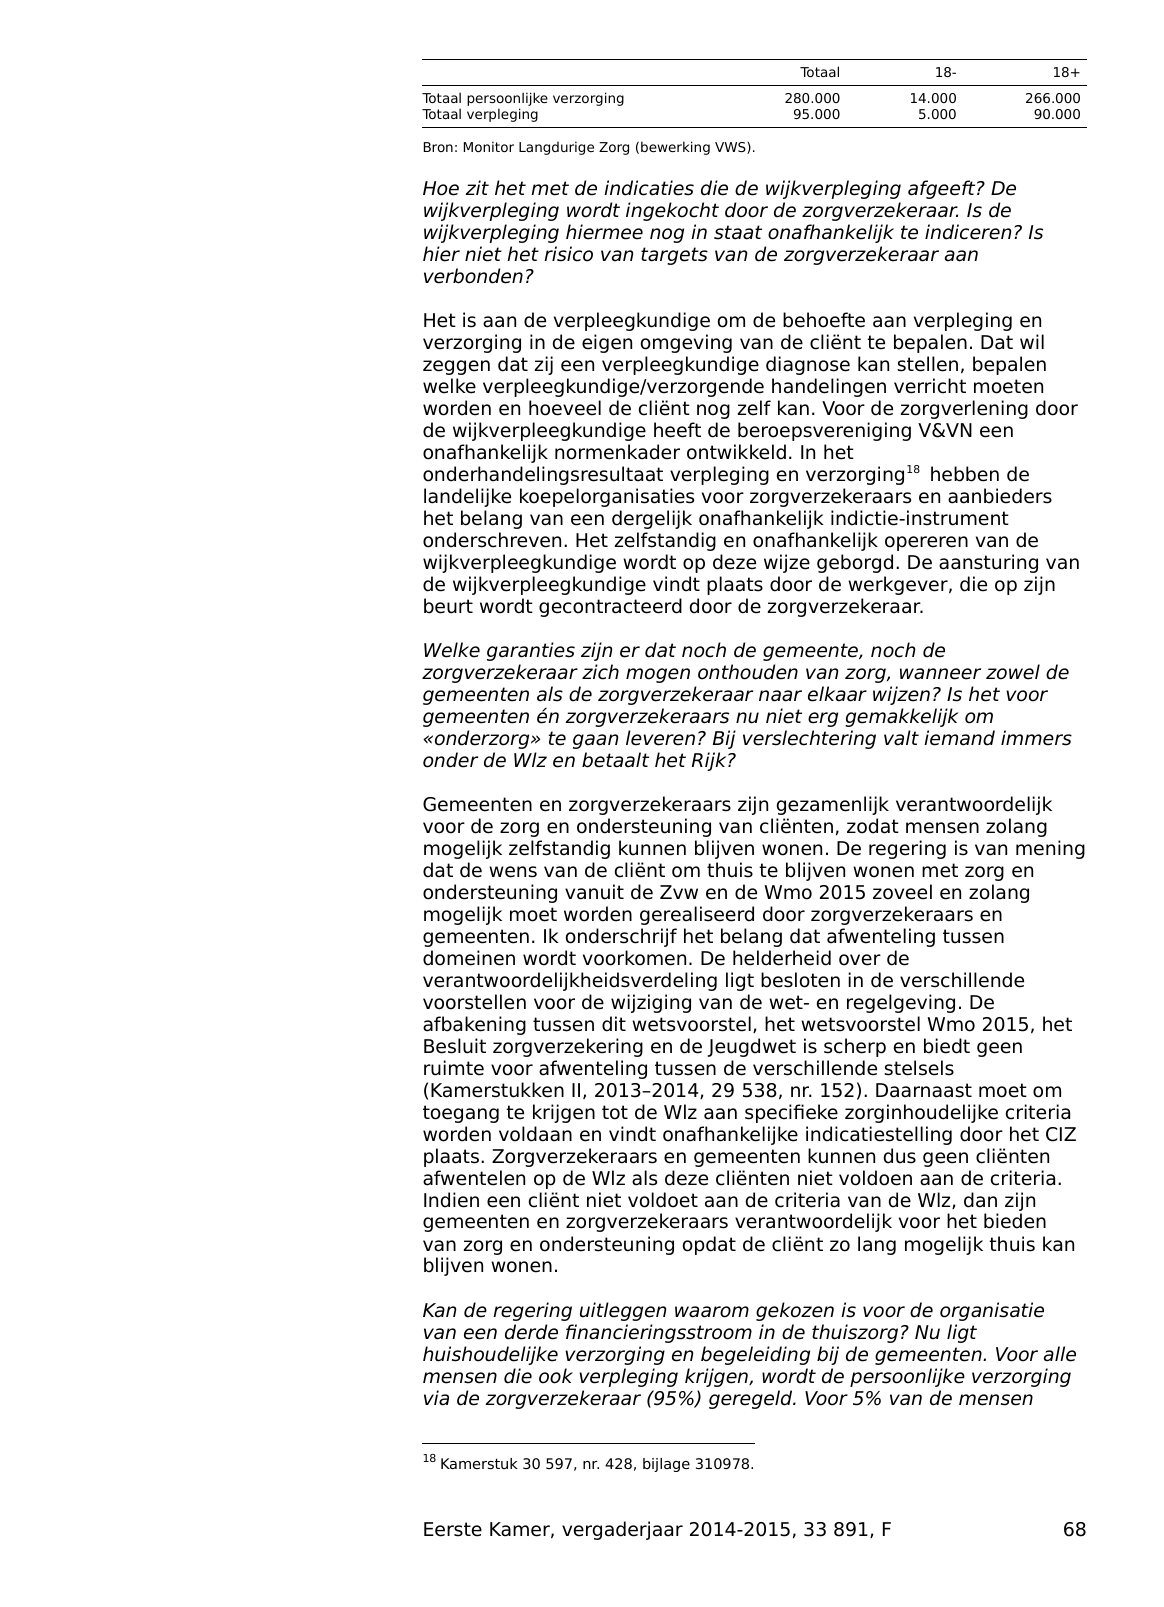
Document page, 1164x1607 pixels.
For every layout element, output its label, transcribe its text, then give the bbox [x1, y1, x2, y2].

table_header 18- [846, 60, 962, 85]
table_header [422, 60, 729, 85]
table_cell 14.000 [846, 86, 962, 107]
table_cell 280.000 [730, 86, 846, 107]
text Het is aan de verpleegkundige om de behoefte aan verpleging en verzorging in de eigen omgeving van de cliënt te bepalen. Dat wil zeggen dat zij een verpleegkundige diagnose kan stellen, bepalen welke verpleegkundige/verzorgende handelingen verricht moeten worden en hoeveel de cliënt nog zelf kan. Voor de zorgverlening door de wijkverpleegkundige heeft de beroepsvereniging V&VN een onafhankelijk normenkader ontwikkeld. In het onderhandelingsresultaat verpleging en verzorging hebben de landelijke koepelorganisaties voor zorgverzekeraars en aanbieders het belang van een dergelijk onafhankelijk indictie-instrument onderschreven. Het zelfstandig en onafhankelijk opereren van de wijkverpleegkundige wordt op deze wijze geborgd. De aansturing van de wijkverpleegkundige vindt plaats door de werkgever, die op zijn beurt wordt gecontracteerd door de zorgverzekeraar. [422, 310, 1087, 618]
text Gemeenten en zorgverzekeraars zijn gezamenlijk verantwoordelijk voor de zorg en ondersteuning van cliënten, zodat mensen zolang mogelijk zelfstandig kunnen blijven wonen. De regering is van mening dat de wens van de cliënt om thuis te blijven wonen met zorg en ondersteuning vanuit de Zvw en de Wmo 2015 zoveel en zolang mogelijk moet worden gerealiseerd door zorgverzekeraars en gemeenten. Ik onderschrijf het belang dat afwenteling tussen domeinen wordt voorkomen. De helderheid over de verantwoordelijkheidsverdeling ligt besloten in de verschillende voorstellen voor de wijziging van de wet- en regelgeving. De afbakening tussen dit wetsvoorstel, het wetsvoorstel Wmo 2015, het Besluit zorgverzekering en de Jeugdwet is scherp en biedt geen ruimte voor afwenteling tussen de verschillende stelsels (Kamerstukken II, 2013–2014, 29 538, nr. 152). Daarnaast moet om toegang te krijgen tot de Wlz aan specifieke zorginhoudelijke criteria worden voldaan en vindt onafhankelijke indicatiestelling door het CIZ plaats. Zorgverzekeraars en gemeenten kunnen dus geen cliënten afwentelen op de Wlz als deze cliënten niet voldoen aan de criteria. Indien een cliënt niet voldoet aan de criteria van de Wlz, dan zijn gemeenten en zorgverzekeraars verantwoordelijk voor het bieden van zorg en ondersteuning opdat de cliënt zo lang mogelijk thuis kan blijven wonen. [422, 794, 1087, 1277]
table_cell Totaal verpleging [422, 107, 729, 127]
table_cell Totaal persoonlijke verzorging [422, 86, 729, 107]
table_cell Bron: Monitor Langdurige Zorg (bewerking VWS). [422, 128, 1087, 156]
table_cell 95.000 [730, 107, 846, 127]
text Kamerstuk 30 597, nr. 428, bijlage 310978. [422, 1452, 1087, 1474]
text Welke garanties zijn er dat noch de gemeente, noch de zorgverzekeraar zich mogen onthouden van zorg, wanneer zowel de gemeenten als de zorgverzekeraar naar elkaar wijzen? Is het voor gemeenten én zorgverzekeraars nu niet erg gemakkelijk om «onderzorg» te gaan leveren? Bij verslechtering valt iemand immers onder de Wlz en betaalt het Rijk? [422, 640, 1087, 772]
text Kan de regering uitleggen waarom gekozen is voor de organisatie van een derde financieringsstroom in de thuiszorg? Nu ligt huishoudelijke verzorging en begeleiding bij de gemeenten. Voor alle mensen die ook verpleging krijgen, wordt de persoonlijke verzorging via de zorgverzekeraar (95%) geregeld. Voor 5% van de mensen [422, 1299, 1087, 1409]
text Hoe zit het met de indicaties die de wijkverpleging afgeeft? De wijkverpleging wordt ingekocht door de zorgverzekeraar. Is de wijkverpleging hiermee nog in staat onafhankelijk te indiceren? Is hier niet het risico van targets van de zorgverzekeraar aan verbonden? [422, 178, 1087, 288]
table_header Totaal [730, 60, 846, 85]
table_cell 5.000 [846, 107, 962, 127]
table_cell 266.000 [963, 86, 1087, 107]
table_cell 90.000 [963, 107, 1087, 127]
table_header 18+ [963, 60, 1087, 85]
